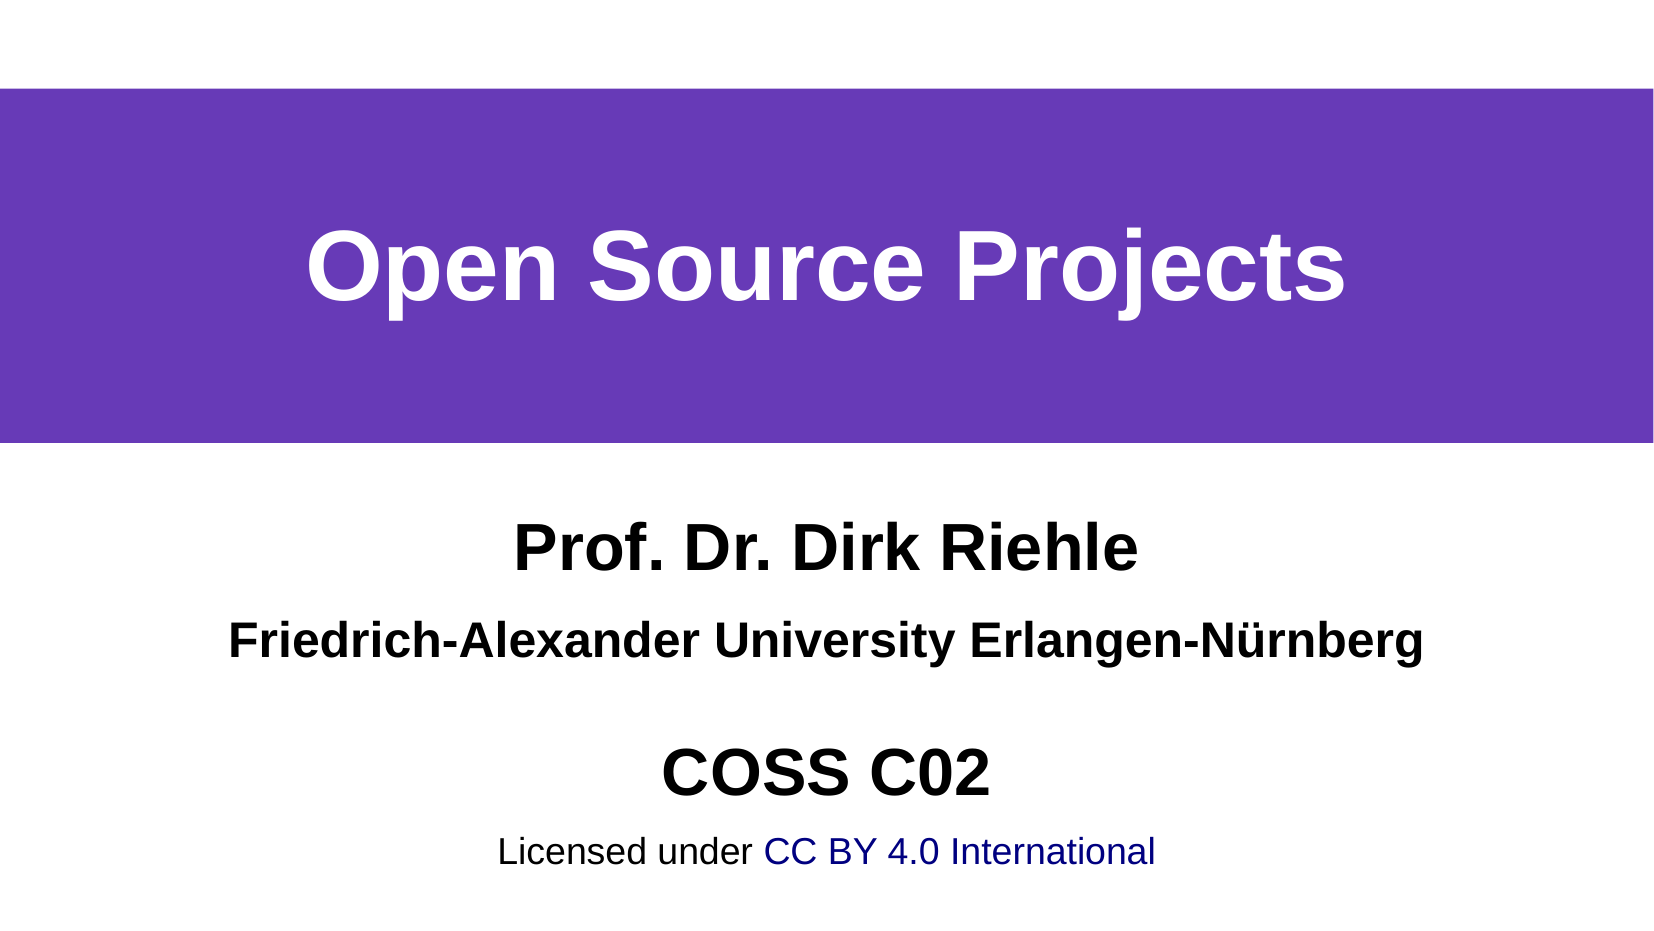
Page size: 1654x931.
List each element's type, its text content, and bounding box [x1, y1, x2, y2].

title Open Source Projects [0, 88, 1654, 443]
subtitle Prof. Dr. Dirk Riehle Friedrich-Alexander University Erlangen-Nürnberg COSS C02 Licensed under CC BY 4.0 International [29, 472, 1625, 886]
